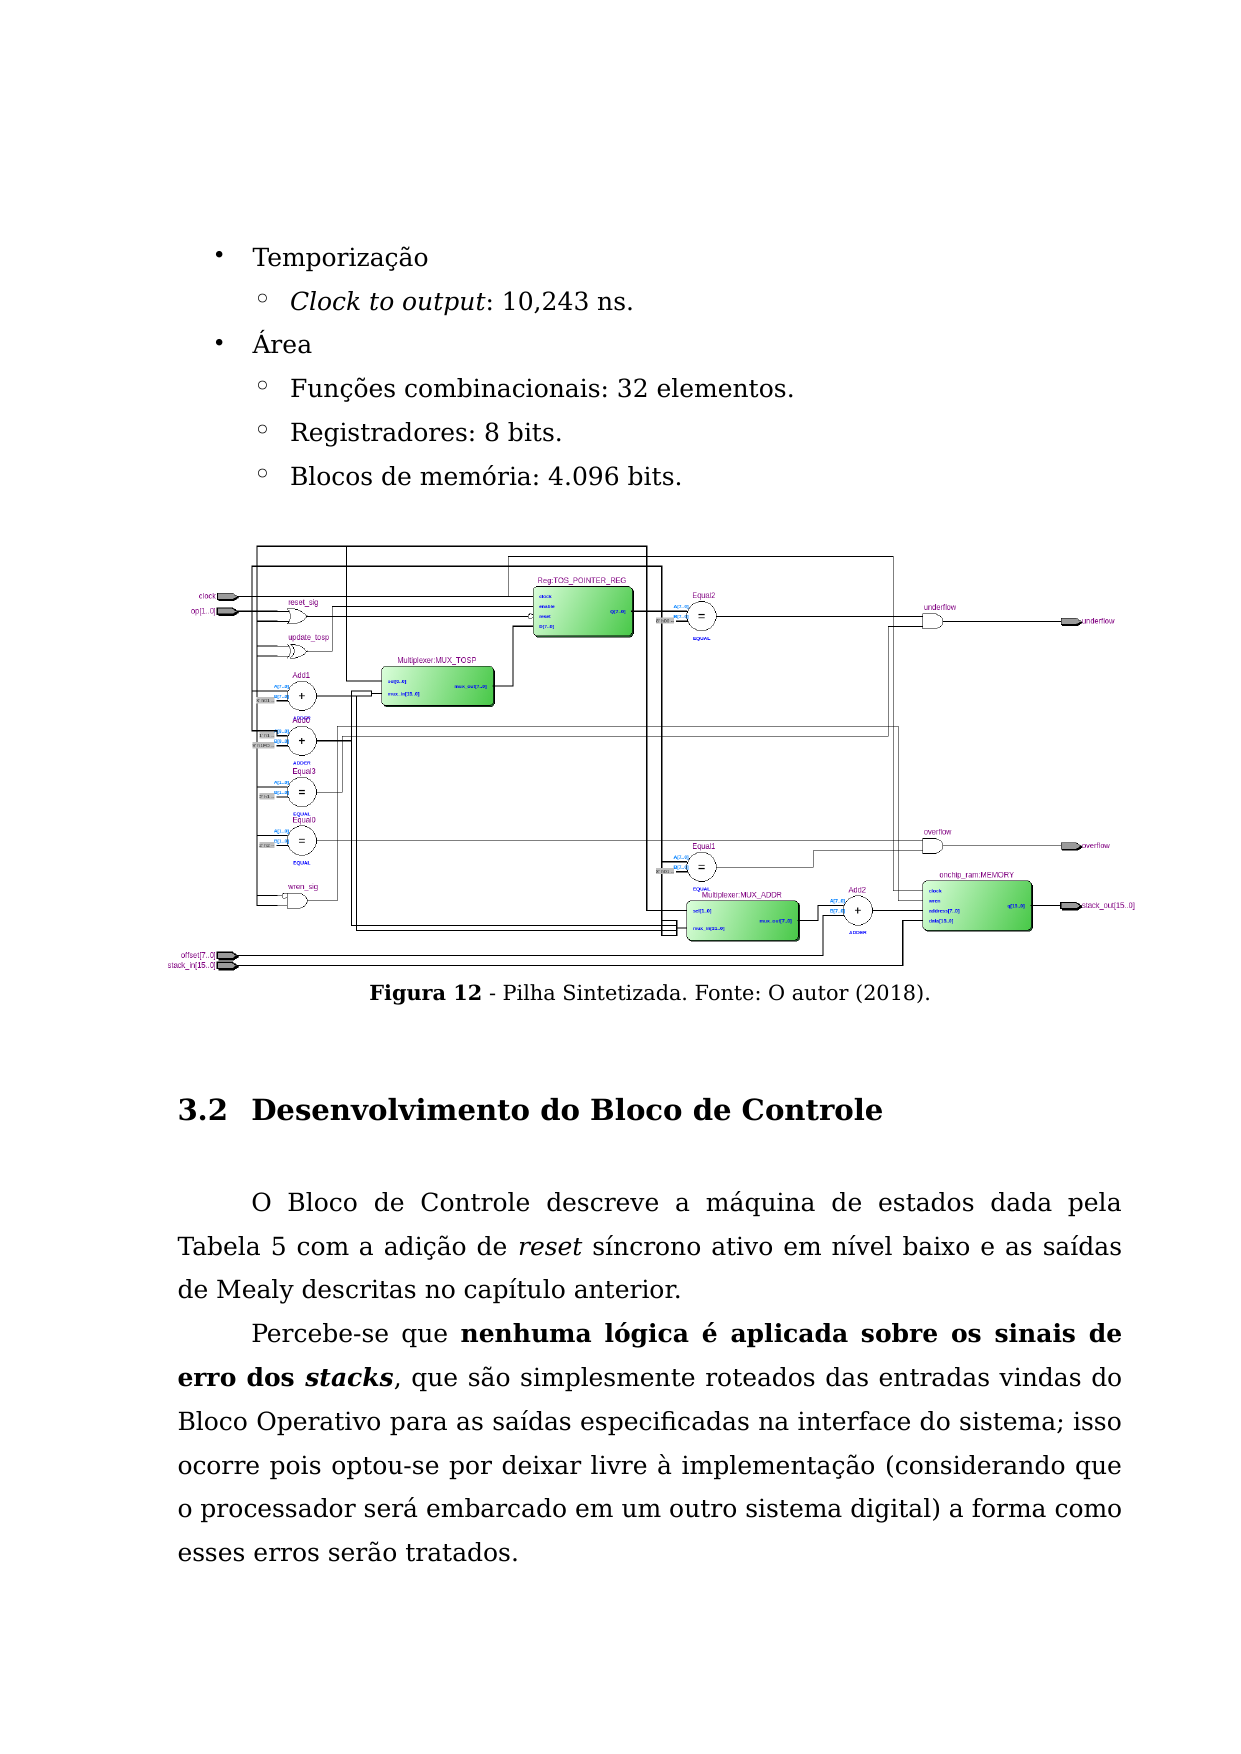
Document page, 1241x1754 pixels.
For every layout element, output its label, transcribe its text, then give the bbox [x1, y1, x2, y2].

list Área [215, 331, 1123, 360]
text O Bloco de Controle descreve a máquina de estados dada pela Tabela 5 com a adição de reset síncrono ativo em nível baixo e as saídas de Mealy descritas no capítulo anterior. [177, 1188, 1123, 1304]
list Blocos de memória: 4.096 bits. [252, 462, 1123, 491]
text Percebe-se que nenhuma lógica é aplicada sobre os sinais de erro dos stacks, que são simplesmente roteados das entradas vindas do Bloco Operativo para as saídas especificadas na interface do sistema; isso ocorre pois optou-se por deixar livre à implementação (considerando que o processador será embarcado em um outro sistema digital) a forma como esses erros serão tratados. [177, 1319, 1123, 1568]
list Clock to output: 10,243 ns. [252, 287, 1123, 316]
picture [159, 534, 1141, 981]
list Funções combinacionais: 32 elementos. [252, 374, 1123, 403]
text [177, 530, 1123, 534]
list Temporização [215, 243, 1123, 272]
list Registradores: 8 bits. [252, 418, 1123, 447]
text 3.2 Desenvolvimento do Bloco de Controle [177, 1093, 1123, 1127]
text Figura 12 - Pilha Sintetizada. Fonte: O autor (2018). [177, 981, 1123, 1005]
